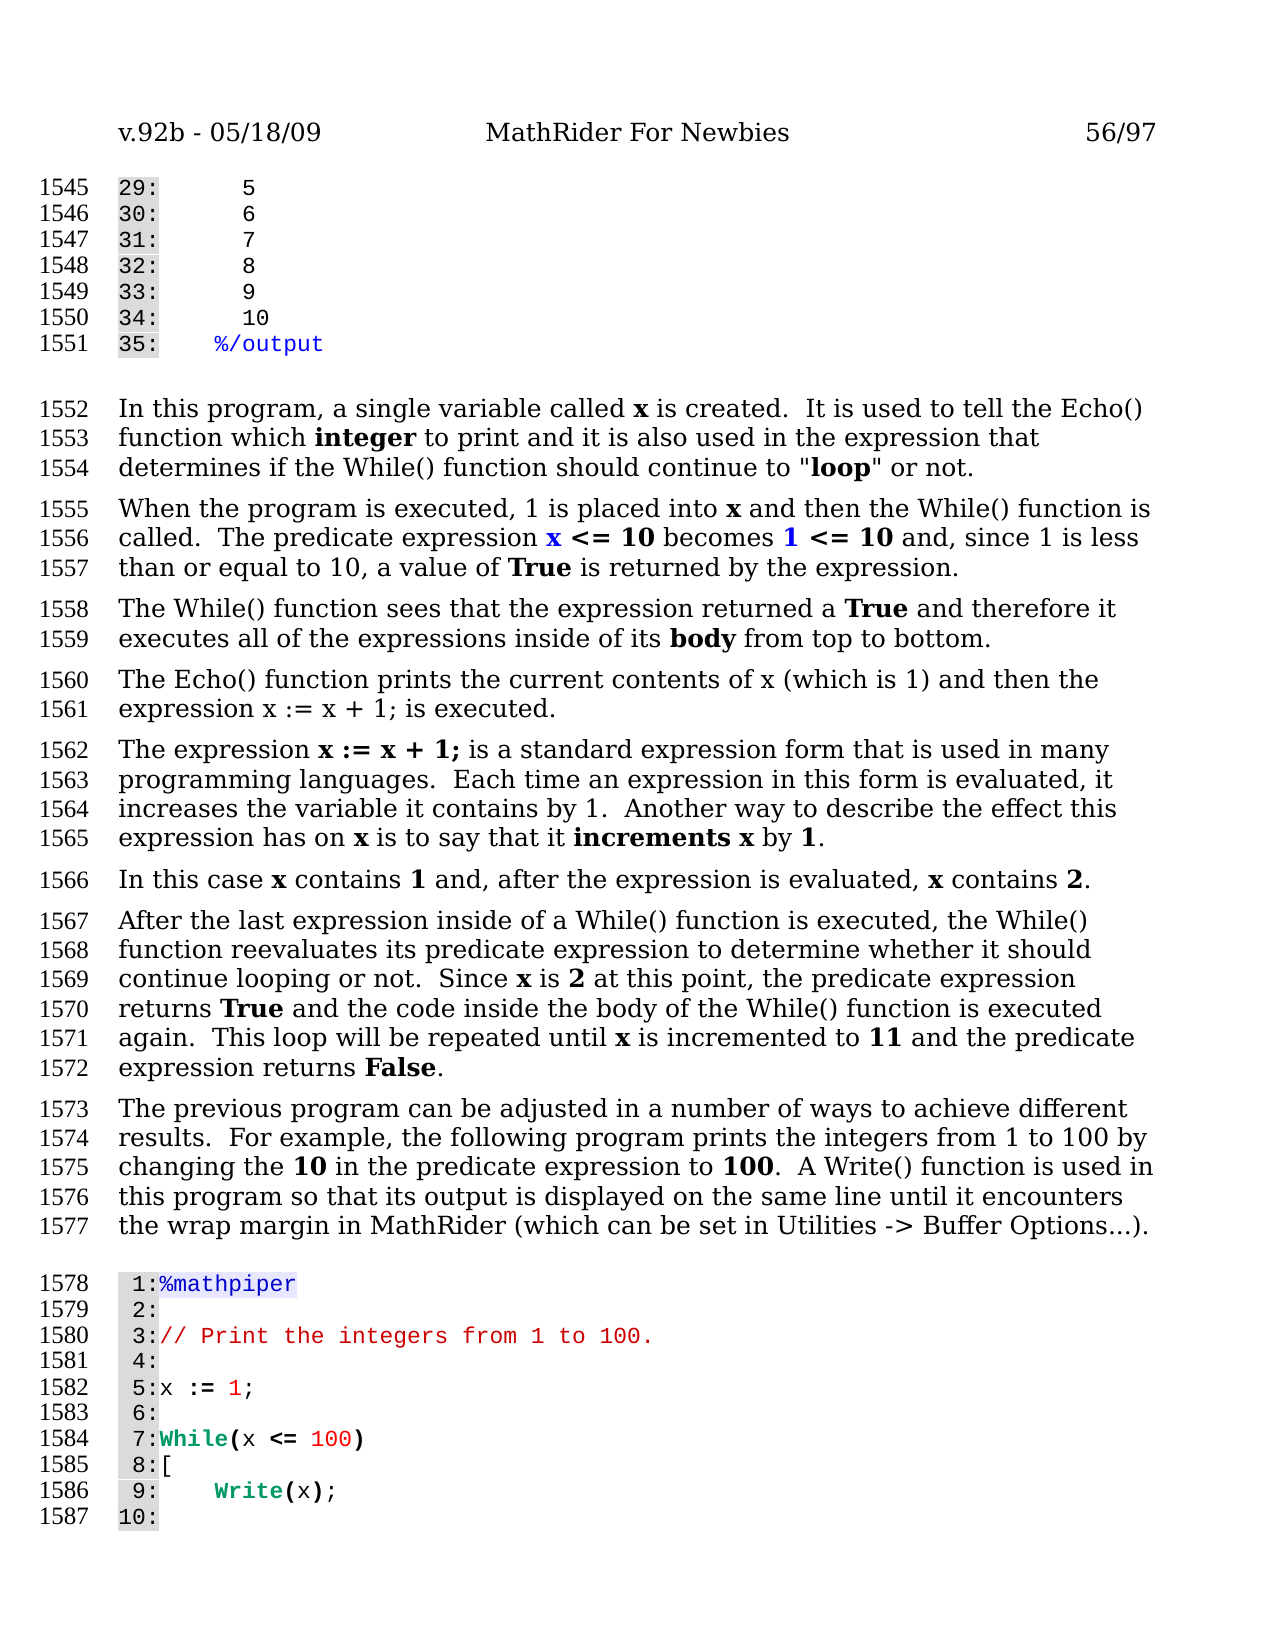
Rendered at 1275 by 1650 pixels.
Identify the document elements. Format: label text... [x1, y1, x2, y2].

text The Echo() function prints the current contents of x (which is 1) and then the expression x := x + 1; is executed. [118, 665, 1157, 723]
text 7:While(x <= 100) [118, 1428, 1157, 1454]
text 3:// Print the integers from 1 to 100. [118, 1324, 1157, 1350]
text 35: %/output [118, 332, 1157, 358]
text 8:[ [118, 1454, 1157, 1479]
text The expression x := x + 1; is a standard expression form that is used in many programming languages. Each time an expression in this form is evaluated, it increases the variable it contains by 1. Another way to describe the effect this expression has on x is to say that it increments x by 1. [118, 736, 1157, 853]
text 32: 8 [118, 254, 1157, 281]
text 6: [118, 1402, 1157, 1428]
text The previous program can be adjusted in a number of ways to achieve different results. For example, the following program prints the integers from 1 to 100 by changing the 10 in the predicate expression to 100. A Write() function is used in this program so that its output is displayed on the same line until it encounters the wrap margin in MathRider (which can be set in Utilities -> Buffer Options...). [118, 1094, 1157, 1240]
text When the program is executed, 1 is placed into x and then the While() function is called. The predicate expression x <= 10 becomes 1 <= 10 and, since 1 is less than or equal to 10, a value of True is returned by the expression. [118, 494, 1157, 582]
text 29: 5 [118, 177, 1157, 203]
text 9: Write(x); [118, 1479, 1157, 1506]
text 30: 6 [118, 203, 1157, 229]
text 10: [118, 1506, 1157, 1531]
text In this case x contains 1 and, after the expression is evaluated, x contains 2. [118, 865, 1157, 894]
text After the last expression inside of a While() function is executed, the While() function reevaluates its predicate expression to determine whether it should continue looping or not. Since x is 2 at this point, the predicate expression returns True and the code inside the body of the While() function is executed again. This loop will be repeated until x is incremented to 11 and the predicate expression returns False. [118, 906, 1157, 1082]
text In this program, a single variable called x is created. It is used to tell the Echo() function which integer to print and it is also used in the expression that determines if the While() function should continue to "loop" or not. [118, 394, 1157, 482]
text 34: 10 [118, 306, 1157, 332]
text 4: [118, 1350, 1157, 1376]
text 33: 9 [118, 281, 1157, 306]
text 31: 7 [118, 229, 1157, 254]
text 2: [118, 1298, 1157, 1324]
text 5:x := 1; [118, 1376, 1157, 1402]
text 1:%mathpiper [118, 1272, 1157, 1298]
text The While() function sees that the expression returned a True and therefore it executes all of the expressions inside of its body from top to bottom. [118, 594, 1157, 653]
